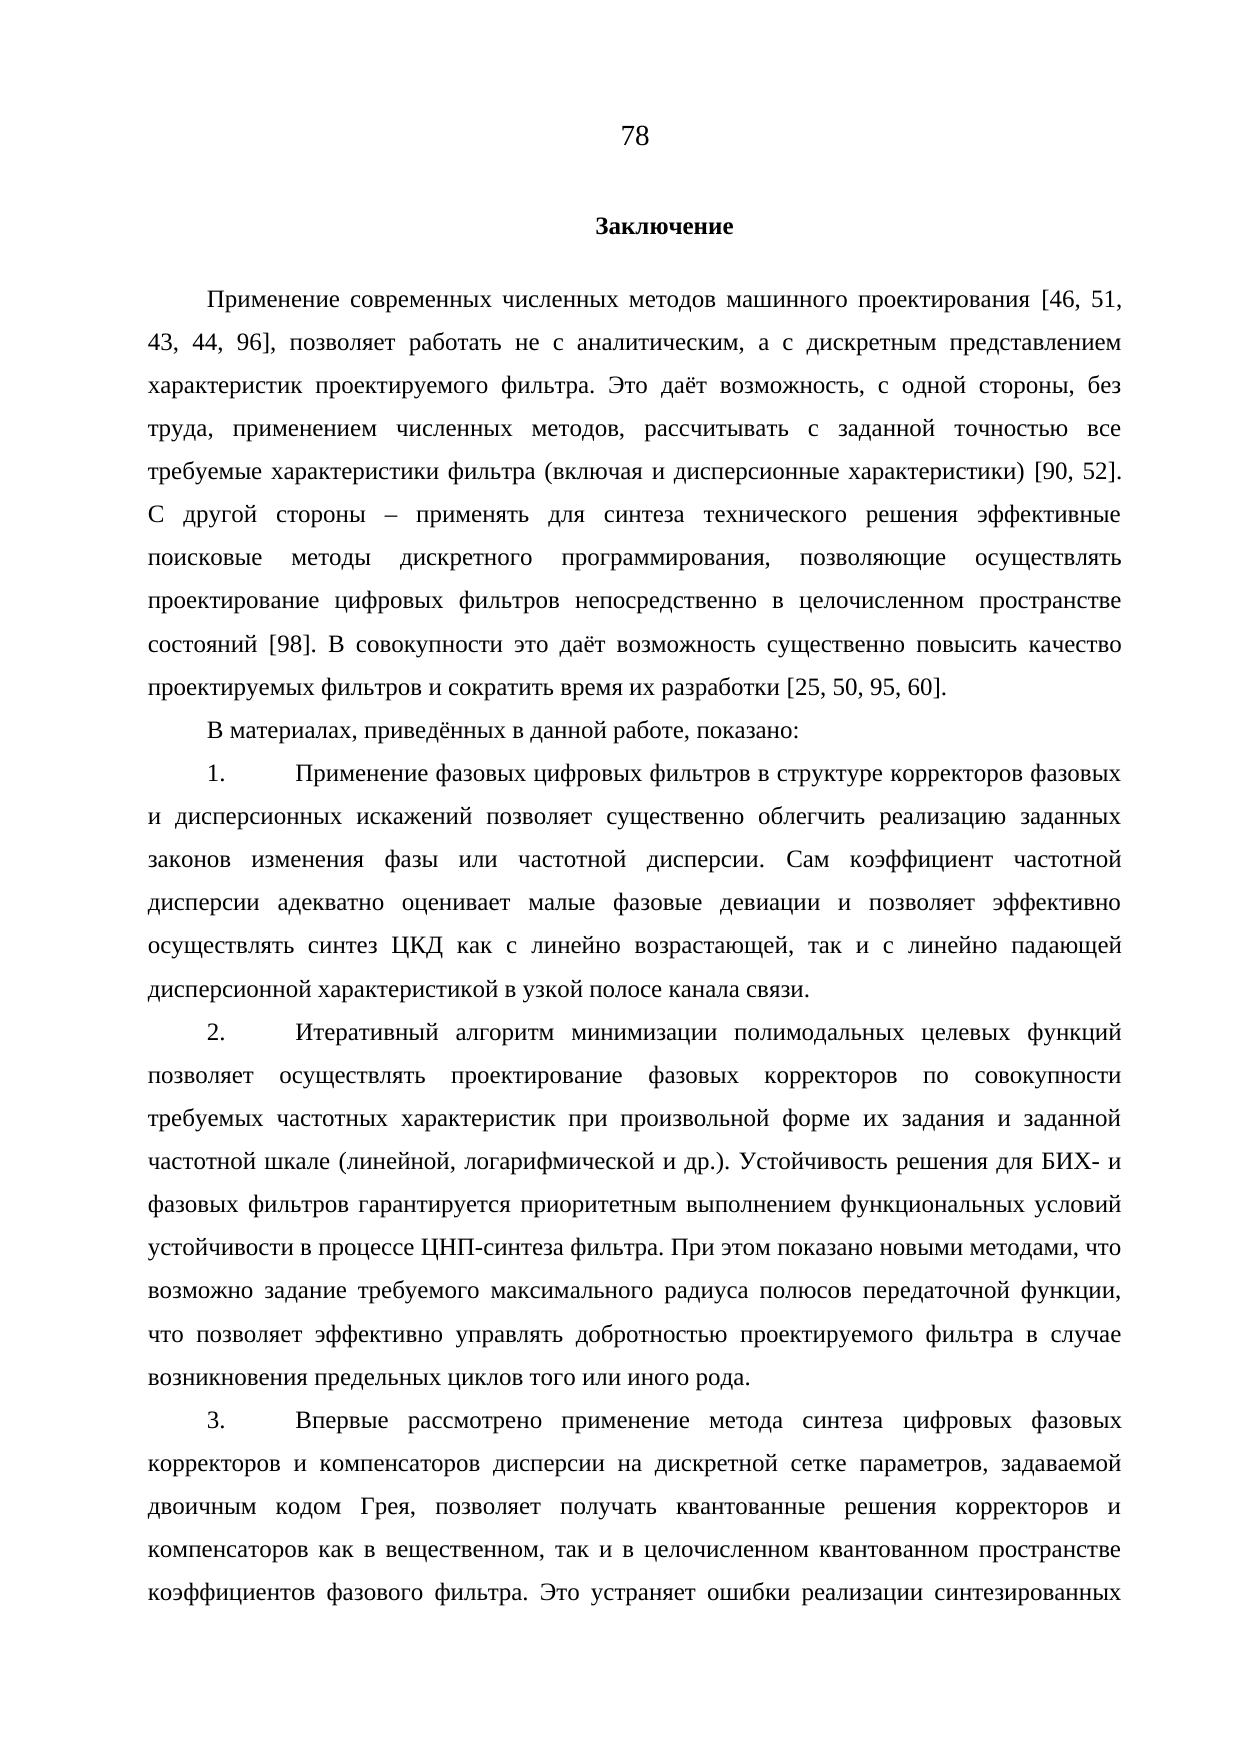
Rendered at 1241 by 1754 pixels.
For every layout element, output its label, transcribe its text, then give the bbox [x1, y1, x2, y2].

text В материалах, приведённых в данной работе, показано: [148, 715, 1122, 744]
list Впервые рассмотрено применение метода синтеза цифровых фазовых корректоров и компенсаторов дисперсии на дискретной сетке параметров, задаваемой двоичным кодом Грея, позволяет получать квантованные решения корректоров и компенсаторов как в вещественном, так и в целочисленном квантованном пространстве коэффициентов фазового фильтра. Это устраняет ошибки реализации синтезированных [148, 1405, 1122, 1606]
list Применение фазовых цифровых фильтров в структуре корректоров фазовых и дисперсионных искажений позволяет существенно облегчить реализацию заданных законов изменения фазы или частотной дисперсии. Сам коэффициент частотной дисперсии адекватно оценивает малые фазовые девиации и позволяет эффективно осуществлять синтез ЦКД как с линейно возрастающей, так и с линейно падающей дисперсионной характеристикой в узкой полосе канала связи. [148, 758, 1122, 1002]
text Применение современных численных методов машинного проектирования [46, 51, 43, 44, 96], позволяет работать не с аналитическим, а с дискретным представлением характеристик проектируемого фильтра. Это даёт возможность, с одной стороны, без труда, применением численных методов, рассчитывать с заданной точностью все требуемые характеристики фильтра (включая и дисперсионные характеристики) [90, 52]. С другой стороны – применять для синтеза технического решения эффективные поисковые методы дискретного программирования, позволяющие осуществлять проектирование цифровых фильтров непосредственно в целочисленном пространстве состояний [98]. В совокупности это даёт возможность существенно повысить качество проектируемых фильтров и сократить время их разработки [25, 50, 95, 60]. [148, 284, 1122, 701]
subtitle Заключение [148, 211, 1122, 239]
list Итеративный алгоритм минимизации полимодальных целевых функций позволяет осуществлять проектирование фазовых корректоров по совокупности требуемых частотных характеристик при произвольной форме их задания и заданной частотной шкале (линейной, логарифмической и др.). Устойчивость решения для БИХ- и фазовых фильтров гарантируется приоритетным выполнением функциональных условий устойчивости в процессе ЦНП-синтеза фильтра. При этом показано новыми методами, что возможно задание требуемого максимального радиуса полюсов передаточной функции, что позволяет эффективно управлять добротностью проектируемого фильтра в случае возникновения предельных циклов того или иного рода. [148, 1017, 1122, 1391]
